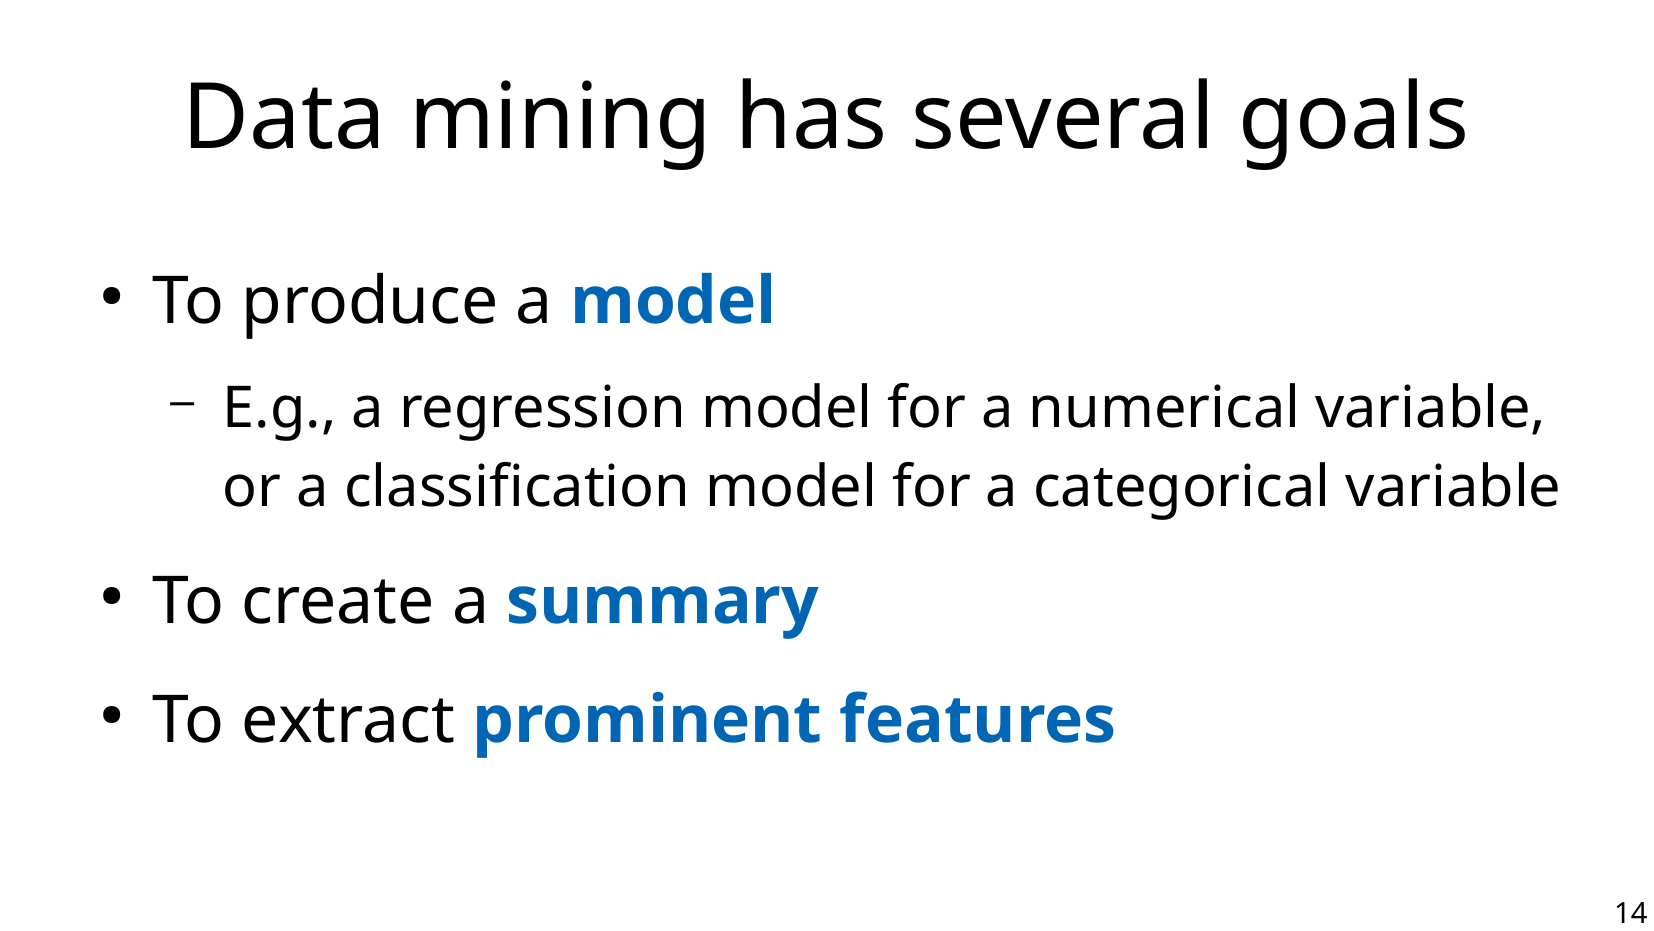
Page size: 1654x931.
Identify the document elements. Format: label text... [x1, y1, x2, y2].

list To produce a model E.g., a regression model for a numerical variable, or a classification model for a categorical variable To create a summary To extract prominent features [82, 253, 1571, 793]
title Data mining has several goals [82, 1, 1571, 226]
